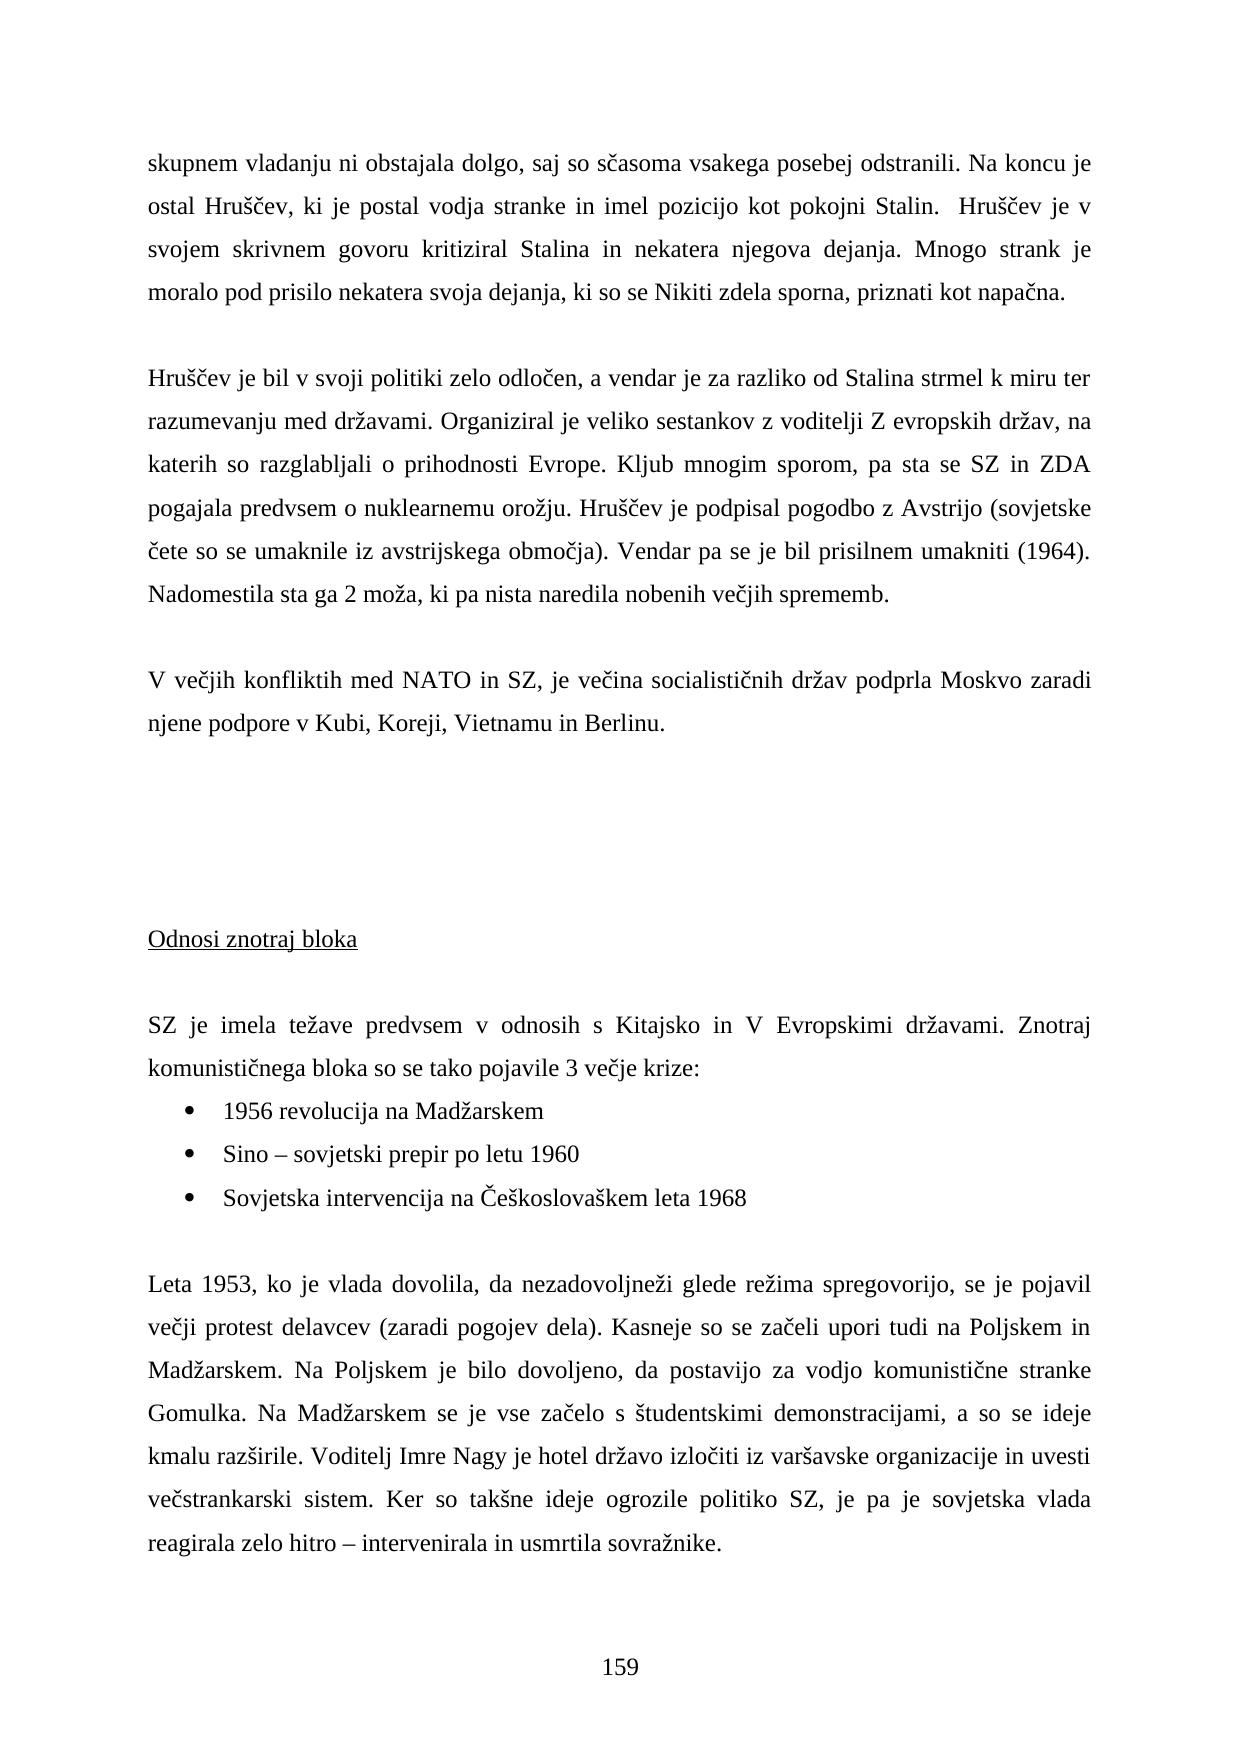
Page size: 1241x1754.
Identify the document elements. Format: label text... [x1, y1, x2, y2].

text Hruščev je bil v svoji politiki zelo odločen, a vendar je za razliko od Stalina strmel k miru ter razumevanju med državami. Organiziral je veliko sestankov z voditelji Z evropskih držav, na katerih so razglabljali o prihodnosti Evrope. Kljub mnogim sporom, pa sta se SZ in ZDA pogajala predvsem o nuklearnemu orožju. Hruščev je podpisal pogodbo z Avstrijo (sovjetske čete so se umaknile iz avstrijskega območja). Vendar pa se je bil prisilnem umakniti (1964). Nadomestila sta ga 2 moža, ki pa nista naredila nobenih večjih sprememb. [148, 363, 1092, 608]
text skupnem vladanju ni obstajala dolgo, saj so sčasoma vsakega posebej odstranili. Na koncu je ostal Hruščev, ki je postal vodja stranke in imel pozicijo kot pokojni Stalin. Hruščev je v svojem skrivnem govoru kritiziral Stalina in nekatera njegova dejanja. Mnogo strank je moralo pod prisilo nekatera svoja dejanja, ki so se Nikiti zdela sporna, priznati kot napačna. [148, 148, 1092, 306]
list Sino – sovjetski prepir po letu 1960 [185, 1139, 1092, 1168]
text Leta 1953, ko je vlada dovolila, da nezadovoljneži glede režima spregovorijo, se je pojavil večji protest delavcev (zaradi pogojev dela). Kasneje so se začeli upori tudi na Poljskem in Madžarskem. Na Poljskem je bilo dovoljeno, da postavijo za vodjo komunistične stranke Gomulka. Na Madžarskem se je vse začelo s študentskimi demonstracijami, a so se ideje kmalu razširile. Voditelj Imre Nagy je hotel državo izločiti iz varšavske organizacije in uvesti večstrankarski sistem. Ker so takšne ideje ogrozile politiko SZ, je pa je sovjetska vlada reagirala zelo hitro – intervenirala in usmrtila sovražnike. [148, 1269, 1092, 1556]
list Sovjetska intervencija na Češkoslovaškem leta 1968 [185, 1183, 1092, 1211]
text V večjih konfliktih med NATO in SZ, je večina socialističnih držav podprla Moskvo zaradi njene podpore v Kubi, Koreji, Vietnamu in Berlinu. [148, 665, 1092, 737]
list 1956 revolucija na Madžarskem [185, 1096, 1092, 1125]
text SZ je imela težave predvsem v odnosih s Kitajsko in V Evropskimi državami. Znotraj komunističnega bloka so se tako pojavile 3 večje krize: [148, 1010, 1092, 1082]
text Odnosi znotraj bloka [148, 924, 1092, 953]
